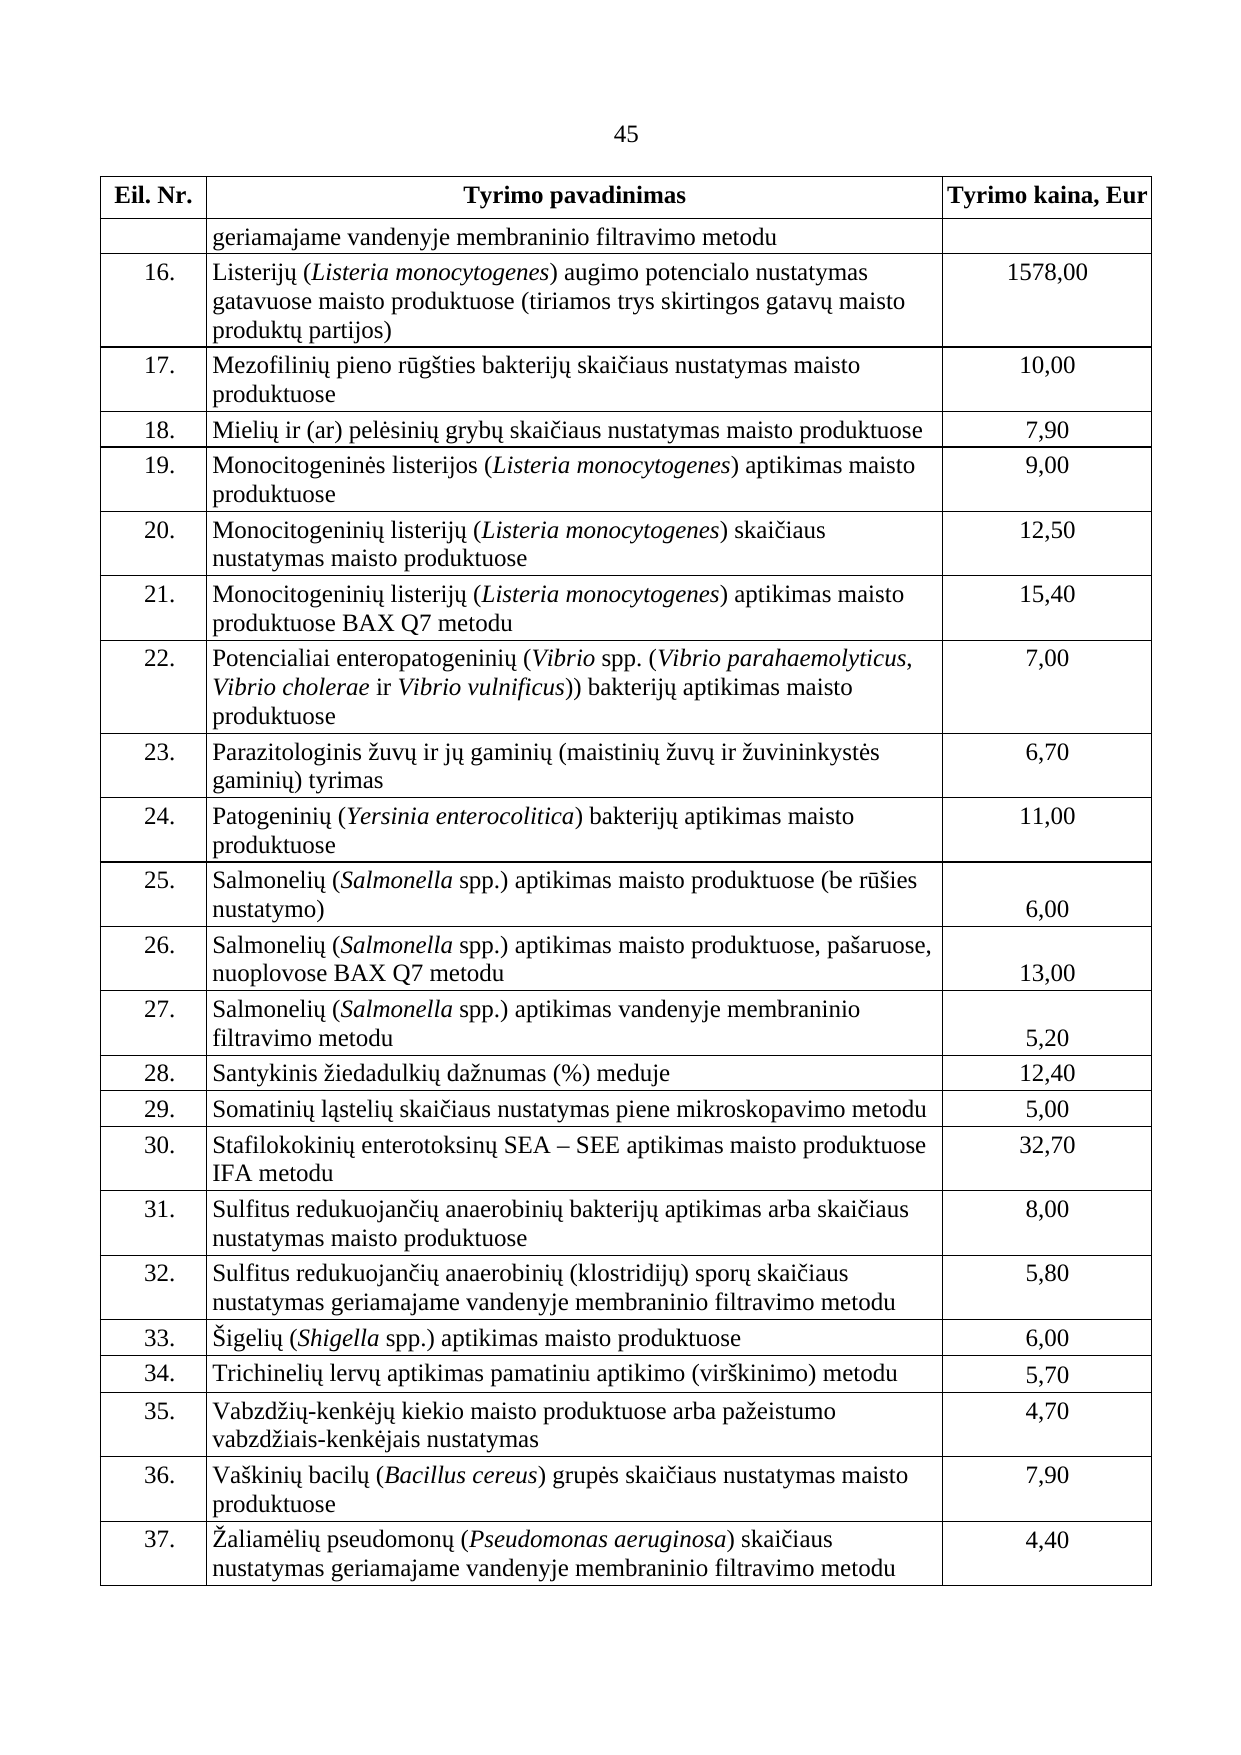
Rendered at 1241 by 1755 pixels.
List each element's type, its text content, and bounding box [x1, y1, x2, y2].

table_cell 23. [101, 734, 206, 797]
table_cell 1578,00 [943, 254, 1151, 346]
table_cell Monocitogeninių listerijų (Listeria monocytogenes) skaičiaus nustatymas maisto produktuose [207, 512, 942, 575]
table_cell 7,90 [943, 1457, 1151, 1521]
table_cell [101, 219, 206, 253]
table_cell 25. [101, 863, 206, 926]
table_cell 27. [101, 991, 206, 1054]
table_cell Listerijų (Listeria monocytogenes) augimo potencialo nustatymas gatavuose maisto produktuose (tiriamos trys skirtingos gatavų maisto produktų partijos) [207, 254, 942, 346]
table_cell 34. [101, 1356, 206, 1392]
table_cell 24. [101, 798, 206, 861]
table_cell Parazitologinis žuvų ir jų gaminių (maistinių žuvų ir žuvininkystės gaminių) tyrimas [207, 734, 942, 797]
table_cell 10,00 [943, 348, 1151, 411]
table_cell 6,70 [943, 734, 1151, 797]
table_cell Somatinių ląstelių skaičiaus nustatymas piene mikroskopavimo metodu [207, 1091, 942, 1126]
table_cell 19. [101, 448, 206, 511]
table_cell 13,00 [943, 927, 1151, 990]
table_cell Trichinelių lervų aptikimas pamatiniu aptikimo (virškinimo) metodu [207, 1356, 942, 1392]
table_cell Patogeninių (Yersinia enterocolitica) bakterijų aptikimas maisto produktuose [207, 798, 942, 861]
table_cell Salmonelių (Salmonella spp.) aptikimas maisto produktuose (be rūšies nustatymo) [207, 863, 942, 926]
table_cell 30. [101, 1127, 206, 1190]
table_cell 21. [101, 576, 206, 639]
table_cell geriamajame vandenyje membraninio filtravimo metodu [207, 219, 942, 253]
table_cell 6,00 [943, 863, 1151, 926]
table_cell 5,70 [943, 1356, 1151, 1392]
table_cell Vaškinių bacilų (Bacillus cereus) grupės skaičiaus nustatymas maisto produktuose [207, 1457, 942, 1521]
table_cell 15,40 [943, 576, 1151, 639]
table_cell 20. [101, 512, 206, 575]
table_cell Monocitogeninės listerijos (Listeria monocytogenes) aptikimas maisto produktuose [207, 448, 942, 511]
table_cell Šigelių (Shigella spp.) aptikimas maisto produktuose [207, 1320, 942, 1354]
table_cell 5,80 [943, 1256, 1151, 1319]
table_cell Stafilokokinių enterotoksinų SEA – SEE aptikimas maisto produktuose IFA metodu [207, 1127, 942, 1190]
table_cell 5,00 [943, 1091, 1151, 1126]
table_cell 12,50 [943, 512, 1151, 575]
table_cell 32,70 [943, 1127, 1151, 1190]
table_cell Sulfitus redukuojančių anaerobinių bakterijų aptikimas arba skaičiaus nustatymas maisto produktuose [207, 1191, 942, 1254]
table_cell 37. [101, 1522, 206, 1585]
table_cell Mielių ir (ar) pelėsinių grybų skaičiaus nustatymas maisto produktuose [207, 412, 942, 446]
table_cell 36. [101, 1457, 206, 1521]
table_cell Santykinis žiedadulkių dažnumas (%) meduje [207, 1056, 942, 1090]
table_header Tyrimo pavadinimas [207, 177, 942, 218]
table_cell 32. [101, 1256, 206, 1319]
table_cell Monocitogeninių listerijų (Listeria monocytogenes) aptikimas maisto produktuose BAX Q7 metodu [207, 576, 942, 639]
table_cell 12,40 [943, 1056, 1151, 1090]
table_cell Salmonelių (Salmonella spp.) aptikimas maisto produktuose, pašaruose, nuoplovose BAX Q7 metodu [207, 927, 942, 990]
table_cell 11,00 [943, 798, 1151, 861]
table_cell [943, 219, 1151, 253]
table_cell 5,20 [943, 991, 1151, 1054]
table_cell Sulfitus redukuojančių anaerobinių (klostridijų) sporų skaičiaus nustatymas geriamajame vandenyje membraninio filtravimo metodu [207, 1256, 942, 1319]
table_cell 29. [101, 1091, 206, 1126]
table_cell Potencialiai enteropatogeninių (Vibrio spp. (Vibrio parahaemolyticus, Vibrio cholerae ir Vibrio vulnificus)) bakterijų aptikimas maisto produktuose [207, 641, 942, 733]
table_cell Vabzdžių-kenkėjų kiekio maisto produktuose arba pažeistumo vabzdžiais-kenkėjais nustatymas [207, 1393, 942, 1456]
table_cell 22. [101, 641, 206, 733]
table_cell 35. [101, 1393, 206, 1456]
table_cell Žaliamėlių pseudomonų (Pseudomonas aeruginosa) skaičiaus nustatymas geriamajame vandenyje membraninio filtravimo metodu [207, 1522, 942, 1585]
table_cell Mezofilinių pieno rūgšties bakterijų skaičiaus nustatymas maisto produktuose [207, 348, 942, 411]
table_cell 17. [101, 348, 206, 411]
table_cell 26. [101, 927, 206, 990]
table_cell 4,40 [943, 1522, 1151, 1585]
table_cell 31. [101, 1191, 206, 1254]
table_cell 33. [101, 1320, 206, 1354]
table_cell 16. [101, 254, 206, 346]
table_cell 7,00 [943, 641, 1151, 733]
table_cell 18. [101, 412, 206, 446]
table_header Eil. Nr. [101, 177, 206, 218]
table_cell 8,00 [943, 1191, 1151, 1254]
table_cell Salmonelių (Salmonella spp.) aptikimas vandenyje membraninio filtravimo metodu [207, 991, 942, 1054]
table_cell 7,90 [943, 412, 1151, 446]
table_cell 28. [101, 1056, 206, 1090]
table_cell 9,00 [943, 448, 1151, 511]
table_cell 4,70 [943, 1393, 1151, 1456]
table_cell 6,00 [943, 1320, 1151, 1354]
table_header Tyrimo kaina, Eur [943, 177, 1151, 218]
